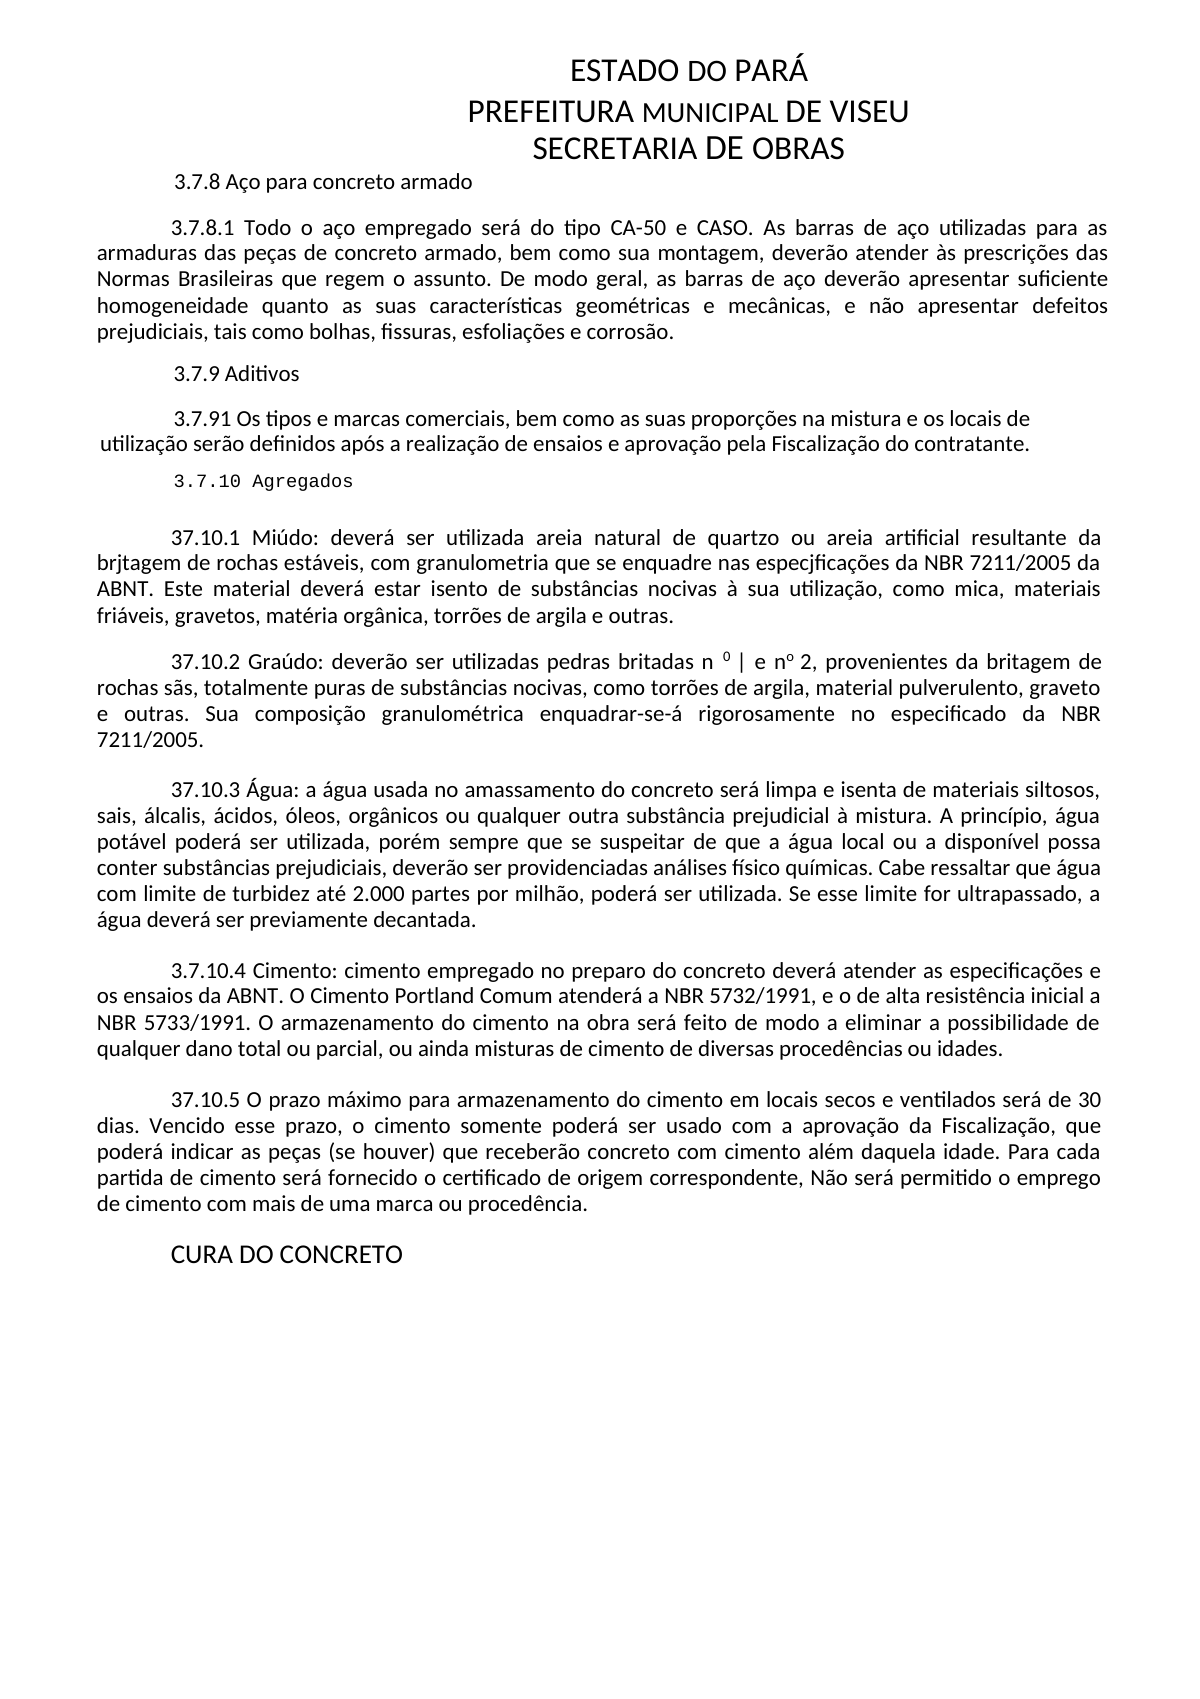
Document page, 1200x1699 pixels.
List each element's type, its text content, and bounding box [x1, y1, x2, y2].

text 3.7.10 Agregados [173, 472, 1113, 493]
text 37.10.2 Graúdo: deverão ser utilizadas pedras britadas n 0 | e no 2, provenientes da britagem de rochas sãs, totalmente puras de substâncias nocivas, como torrões de argila, material pulverulento, graveto e outras. Sua composição granulométrica enquadrar-se-á rigorosamente no especificado da NBR 7211/2005. [97, 648, 1102, 753]
text 3.7.8.1 Todo o aço empregado será do tipo CA-50 e CASO. As barras de aço utilizadas para as armaduras das peças de concreto armado, bem como sua montagem, deverão atender às prescrições das Normas Brasileiras que regem o assunto. De modo geral, as barras de aço deverão apresentar suficiente homogeneidade quanto as suas características geométricas e mecânicas, e não apresentar defeitos prejudiciais, tais como bolhas, fissuras, esfoliações e corrosão. [97, 214, 1110, 345]
text 3.7.9 Aditivos [173, 361, 1110, 387]
text 37.10.3 Água: a água usada no amassamento do concreto será limpa e isenta de materiais siltosos, sais, álcalis, ácidos, óleos, orgânicos ou qualquer outra substância prejudicial à mistura. A princípio, água potável poderá ser utilizada, porém sempre que se suspeitar de que a água local ou a disponível possa conter substâncias prejudiciais, deverão ser providenciadas análises físico químicas. Cabe ressaltar que água com limite de turbidez até 2.000 partes por milhão, poderá ser utilizada. Se esse limite for ultrapassado, a água deverá ser previamente decantada. [97, 777, 1102, 933]
subtitle CURA DO CONCRETO [171, 1237, 1113, 1270]
text 37.10.1 Miúdo: deverá ser utilizada areia natural de quartzo ou areia artificial resultante da brjtagem de rochas estáveis, com granulometria que se enquadre nas especjficações da NBR 7211/2005 da ABNT. Este material deverá estar isento de substâncias nocivas à sua utilização, como mica, materiais friáveis, gravetos, matéria orgânica, torrões de argila e outras. [97, 524, 1103, 629]
text 37.10.5 O prazo máximo para armazenamento do cimento em locais secos e ventilados será de 30 dias. Vencido esse prazo, o cimento somente poderá ser usado com a aprovação da Fiscalização, que poderá indicar as peças (se houver) que receberão concreto com cimento além daquela idade. Para cada partida de cimento será fornecido o certificado de origem correspondente, Não será permitido o emprego de cimento com mais de uma marca ou procedência. [97, 1087, 1103, 1217]
text 3.7.10.4 Cimento: cimento empregado no preparo do concreto deverá atender as especificações e os ensaios da ABNT. O Cimento Portland Comum atenderá a NBR 5732/1991, e o de alta resistência inicial a NBR 5733/1991. O armazenamento do cimento na obra será feito de modo a eliminar a possibilidade de qualquer dano total ou parcial, ou ainda misturas de cimento de diversas procedências ou idades. [97, 957, 1102, 1062]
text 3.7.8 Aço para concreto armado [174, 168, 1110, 194]
text 3.7.91 Os tipos e marcas comerciais, bem como as suas proporções na mistura e os locais de utilização serão definidos após a realização de ensaios e aprovação pela Fiscalização do contratante. [100, 406, 1113, 457]
